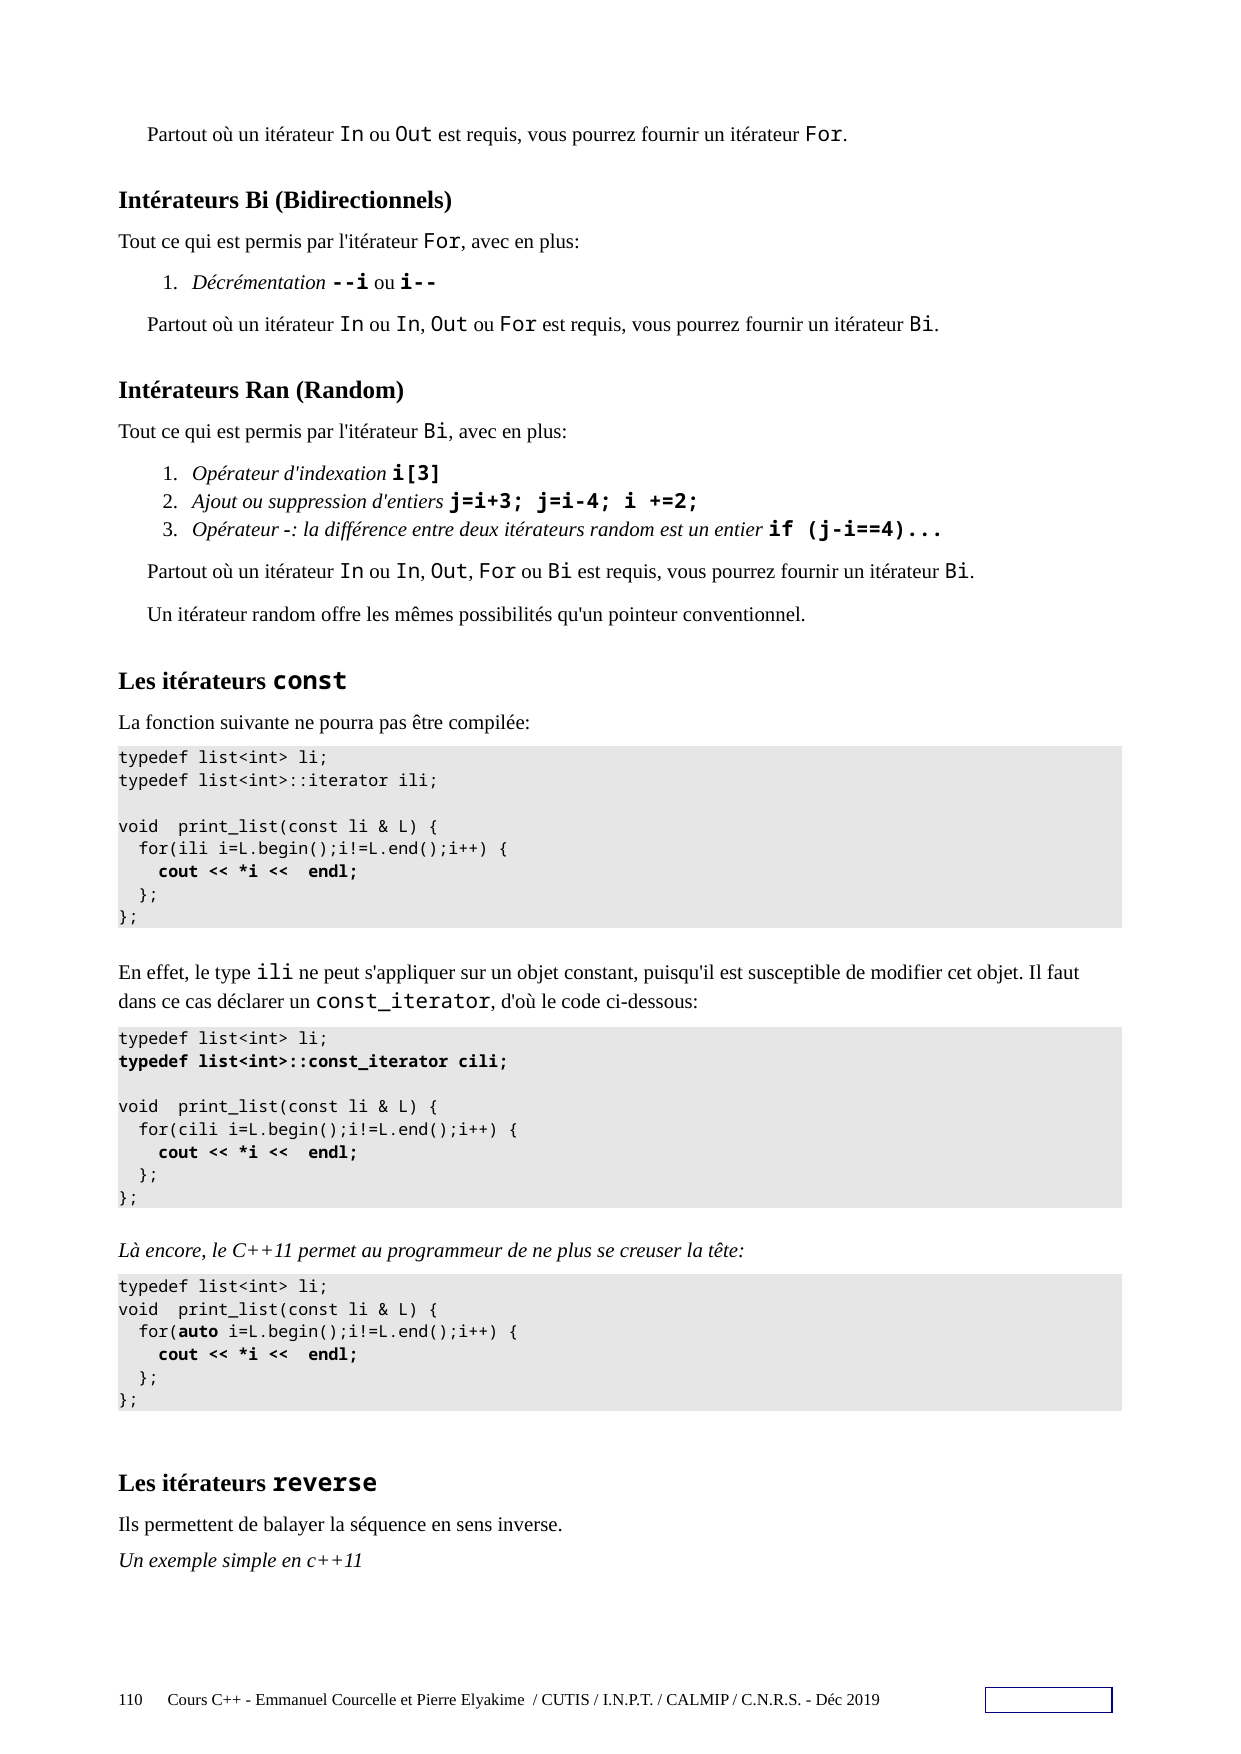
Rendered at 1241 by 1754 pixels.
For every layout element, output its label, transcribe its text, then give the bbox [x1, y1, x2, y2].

text }; [118, 882, 1122, 905]
text void print_list(const li & L) { [118, 814, 1122, 837]
text Un itérateur random offre les mêmes possibilités qu'un pointeur conventionnel. [118, 597, 1122, 626]
text cout << *i << endl; [118, 860, 1122, 882]
text typedef list<int> li; [118, 1027, 1122, 1049]
text cout << *i << endl; [118, 1140, 1122, 1163]
text Tout ce qui est permis par l'itérateur For, avec en plus: [118, 226, 1122, 255]
text }; [118, 1163, 1122, 1186]
text cout << *i << endl; [118, 1342, 1122, 1365]
subtitle Intérateurs Ran (Random) [118, 375, 1122, 404]
list Décrémentation --i ou i-- [162, 267, 1122, 296]
list Opérateur d'indexation i[3] [162, 458, 1122, 486]
text void print_list(const li & L) { [118, 1095, 1122, 1117]
text La fonction suivante ne pourra pas être compilée: [118, 709, 1122, 734]
list Opérateur -: la différence entre deux itérateurs random est un entier if (j-i==4)... [162, 514, 1122, 543]
text En effet, le type ili ne peut s'appliquer sur un objet constant, puisqu'il est susceptible de modifier cet objet. Il faut dans ce cas déclarer un const_iterator, d'où le code ci-dessous: [118, 957, 1122, 1014]
subtitle Les itérateurs const [118, 663, 1122, 697]
text void print_list(const li & L) { [118, 1297, 1122, 1320]
text }; [118, 905, 1122, 928]
text typedef list<int> li; [118, 1274, 1122, 1297]
text Un exemple simple en c++11 [118, 1548, 1122, 1572]
subtitle Les itérateurs reverse [118, 1465, 1122, 1499]
text }; [118, 1365, 1122, 1388]
text Partout où un itérateur In ou In, Out, For ou Bi est requis, vous pourrez fournir un itérateur Bi. [118, 555, 1122, 585]
text Là encore, le C++11 permet au programmeur de ne plus se creuser la tête: [118, 1238, 1122, 1262]
text Tout ce qui est permis par l'itérateur Bi, avec en plus: [118, 417, 1122, 445]
text }; [118, 1388, 1122, 1411]
text Partout où un itérateur In ou Out est requis, vous pourrez fournir un itérateur For. [118, 118, 1122, 148]
text typedef list<int>::iterator ili; [118, 769, 1122, 792]
subtitle Intérateurs Bi (Bidirectionnels) [118, 185, 1122, 214]
text Ils permettent de balayer la séquence en sens inverse. [118, 1512, 1122, 1536]
text }; [118, 1186, 1122, 1208]
text for(auto i=L.begin();i!=L.end();i++) { [118, 1320, 1122, 1342]
text Partout où un itérateur In ou In, Out ou For est requis, vous pourrez fournir un itérateur Bi. [118, 308, 1122, 338]
text for(cili i=L.begin();i!=L.end();i++) { [118, 1117, 1122, 1140]
text for(ili i=L.begin();i!=L.end();i++) { [118, 837, 1122, 860]
list Ajout ou suppression d'entiers j=i+3; j=i-4; i +=2; [162, 486, 1122, 514]
text typedef list<int>::const_iterator cili; [118, 1049, 1122, 1072]
text typedef list<int> li; [118, 746, 1122, 769]
